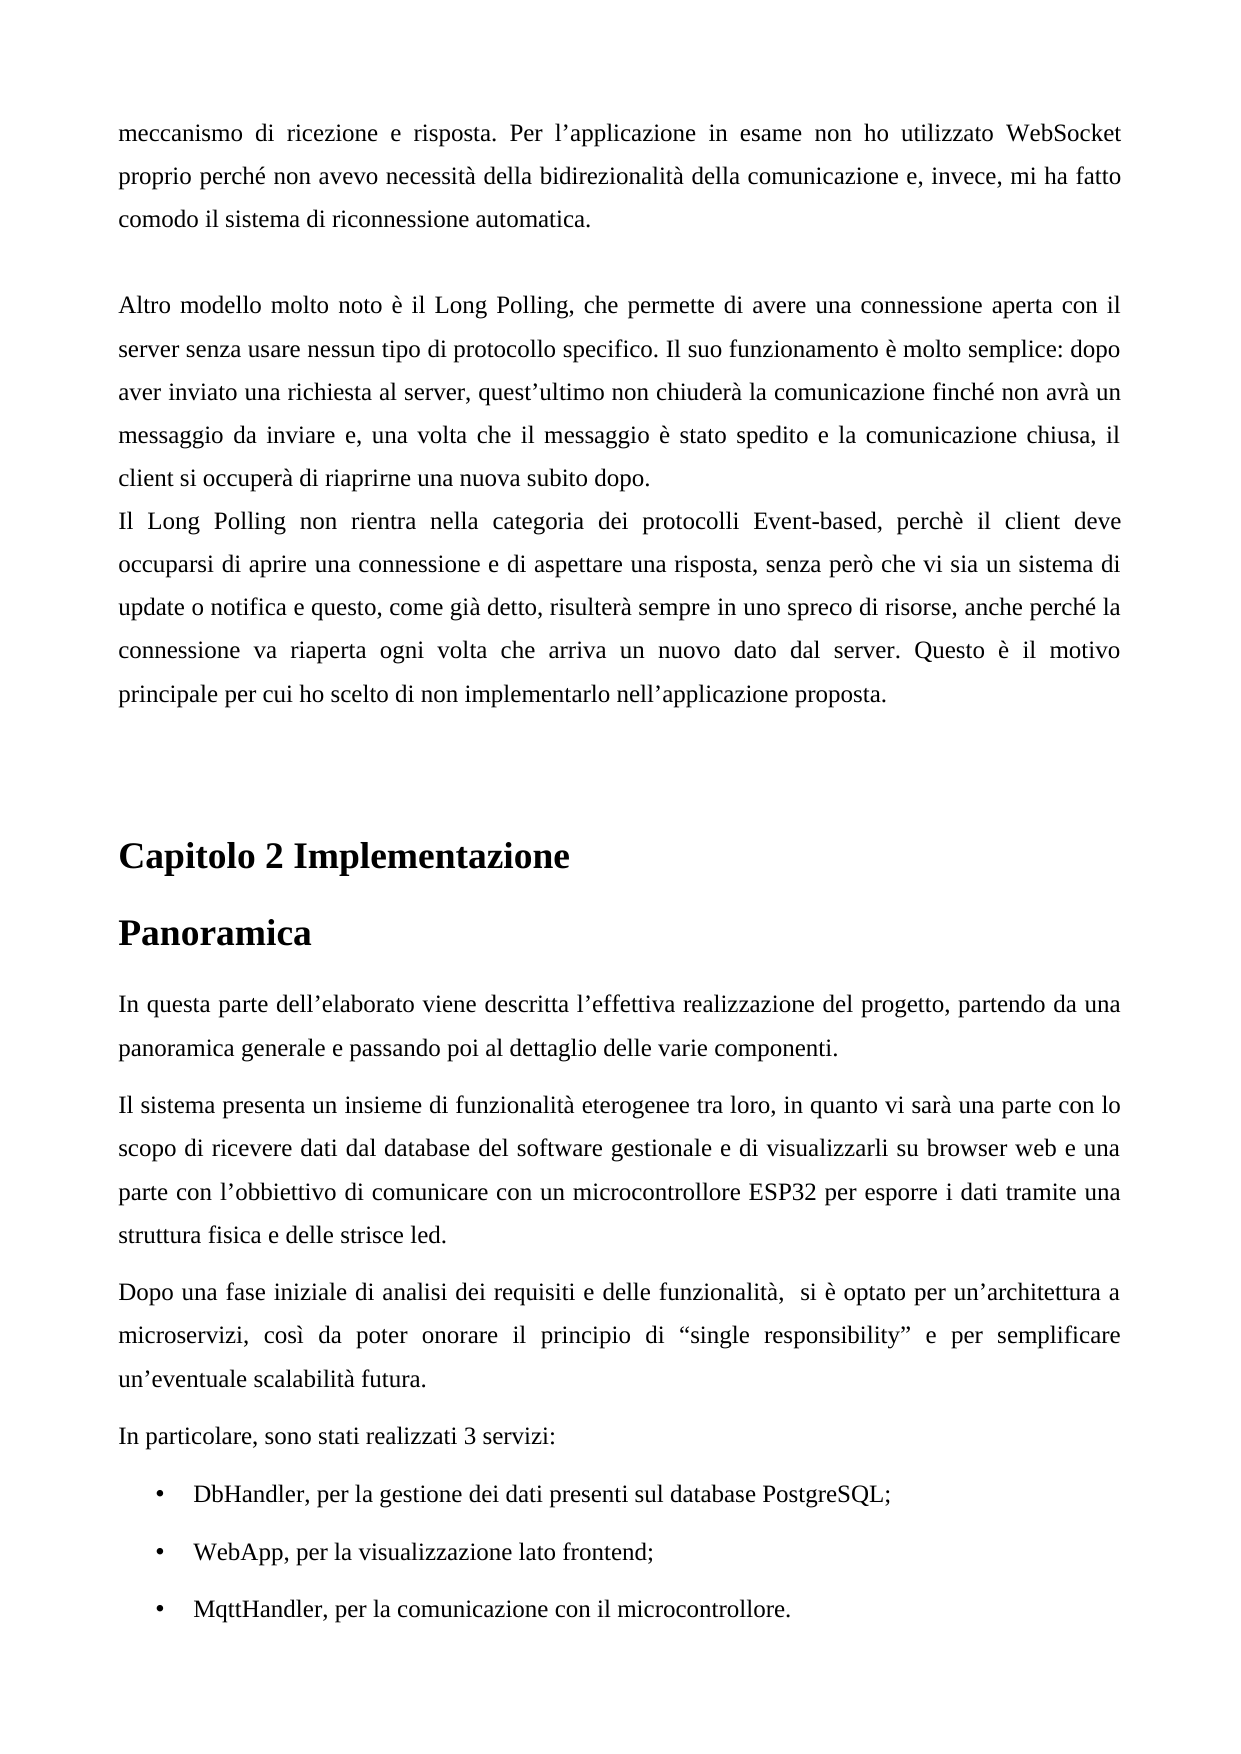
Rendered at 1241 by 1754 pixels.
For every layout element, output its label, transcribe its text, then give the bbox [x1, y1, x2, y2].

text meccanismo di ricezione e risposta. Per l’applicazione in esame non ho utilizzato WebSocket proprio perché non avevo necessità della bidirezionalità della comunicazione e, invece, mi ha fatto comodo il sistema di riconnessione automatica. [118, 118, 1122, 233]
text Il Long Polling non rientra nella categoria dei protocolli Event-based, perchè il client deve occuparsi di aprire una connessione e di aspettare una risposta, senza però che vi sia un sistema di update o notifica e questo, come già detto, risulterà sempre in uno spreco di risorse, anche perché la connessione va riaperta ogni volta che arriva un nuovo dato dal server. Questo è il motivo principale per cui ho scelto di non implementarlo nell’applicazione proposta. [118, 506, 1122, 707]
text Il sistema presenta un insieme di funzionalità eterogenee tra loro, in quanto vi sarà una parte con lo scopo di ricevere dati dal database del software gestionale e di visualizzarli su browser web e una parte con l’obbiettivo di comunicare con un microcontrollore ESP32 per esporre i dati tramite una struttura fisica e delle strisce led. [118, 1090, 1122, 1248]
list WebApp, per la visualizzazione lato frontend; [156, 1537, 1122, 1566]
list DbHandler, per la gestione dei dati presenti sul database PostgreSQL; [156, 1479, 1122, 1508]
subtitle Capitolo 2 Implementazione [118, 833, 1122, 876]
list MqttHandler, per la comunicazione con il microcontrollore. [156, 1594, 1122, 1623]
text In particolare, sono stati realizzati 3 servizi: [118, 1421, 1122, 1450]
text Panoramica [118, 910, 1122, 953]
text Dopo una fase iniziale di analisi dei requisiti e delle funzionalità, si è optato per un’architettura a microservizi, così da poter onorare il principio di “single responsibility” e per semplificare un’eventuale scalabilità futura. [118, 1277, 1122, 1392]
text In questa parte dell’elaborato viene descritta l’effettiva realizzazione del progetto, partendo da una panoramica generale e passando poi al dettaglio delle varie componenti. [118, 989, 1122, 1061]
text Altro modello molto noto è il Long Polling, che permette di avere una connessione aperta con il server senza usare nessun tipo di protocollo specifico. Il suo funzionamento è molto semplice: dopo aver inviato una richiesta al server, quest’ultimo non chiuderà la comunicazione finché non avrà un messaggio da inviare e, una volta che il messaggio è stato spedito e la comunicazione chiusa, il client si occuperà di riaprirne una nuova subito dopo. [118, 291, 1122, 492]
